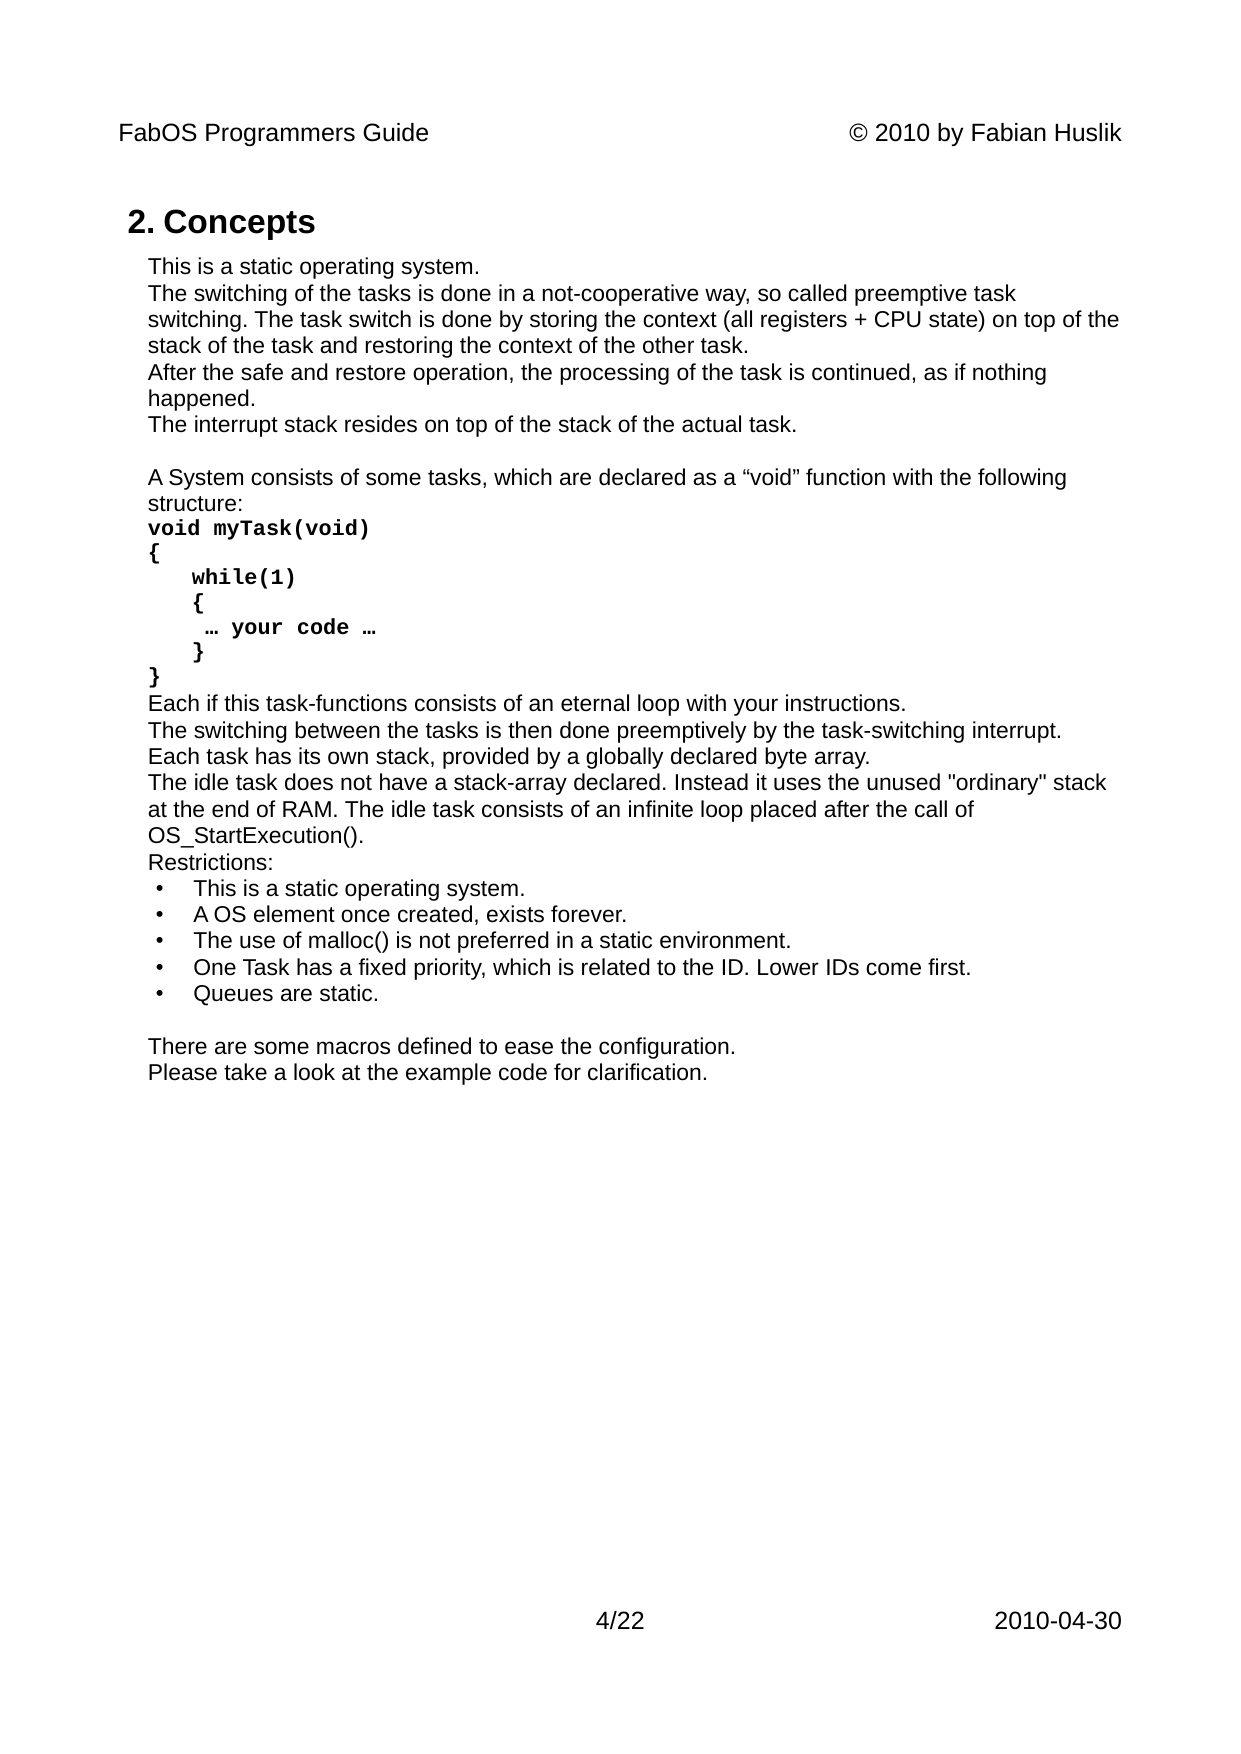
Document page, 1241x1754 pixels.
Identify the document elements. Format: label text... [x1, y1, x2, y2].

text Restrictions: [148, 848, 1122, 875]
text … your code … [192, 616, 1122, 641]
list Queues are static. [156, 980, 1122, 1007]
text The switching of the tasks is done in a not-cooperative way, so called preemptive task switching. The task switch is done by storing the context (all registers + CPU state) on top of the stack of the task and restoring the context of the other task. [148, 279, 1122, 359]
text This is a static operating system. [148, 253, 1122, 279]
text After the safe and restore operation, the processing of the task is continued, as if nothing happened. [148, 359, 1122, 411]
list One Task has a fixed priority, which is related to the ID. Lower IDs come first. [156, 954, 1122, 980]
text while(1) [192, 566, 1122, 591]
list The use of malloc() is not preferred in a static environment. [156, 927, 1122, 954]
text { [192, 591, 1122, 616]
text A System consists of some tasks, which are declared as a “void” function with the following structure: [148, 464, 1122, 517]
text } [148, 666, 1122, 690]
list This is a static operating system. [156, 875, 1122, 901]
text The idle task does not have a stack-array declared. Instead it uses the unused "ordinary" stack at the end of RAM. The idle task consists of an infinite loop placed after the call of OS_StartExecution(). [148, 769, 1122, 848]
text void myTask(void) [148, 517, 1122, 542]
text { [148, 542, 1122, 566]
subtitle Concepts [118, 202, 1122, 241]
text } [192, 641, 1122, 666]
text The interrupt stack resides on top of the stack of the actual task. [148, 411, 1122, 438]
text Each if this task-functions consists of an eternal loop with your instructions. The switching between the tasks is then done preemptively by the task-switching interrupt. Each task has its own stack, provided by a globally declared byte array. [148, 690, 1122, 769]
list A OS element once created, exists forever. [156, 901, 1122, 927]
text There are some macros defined to ease the configuration. Please take a look at the example code for clarification. [148, 1033, 1122, 1086]
